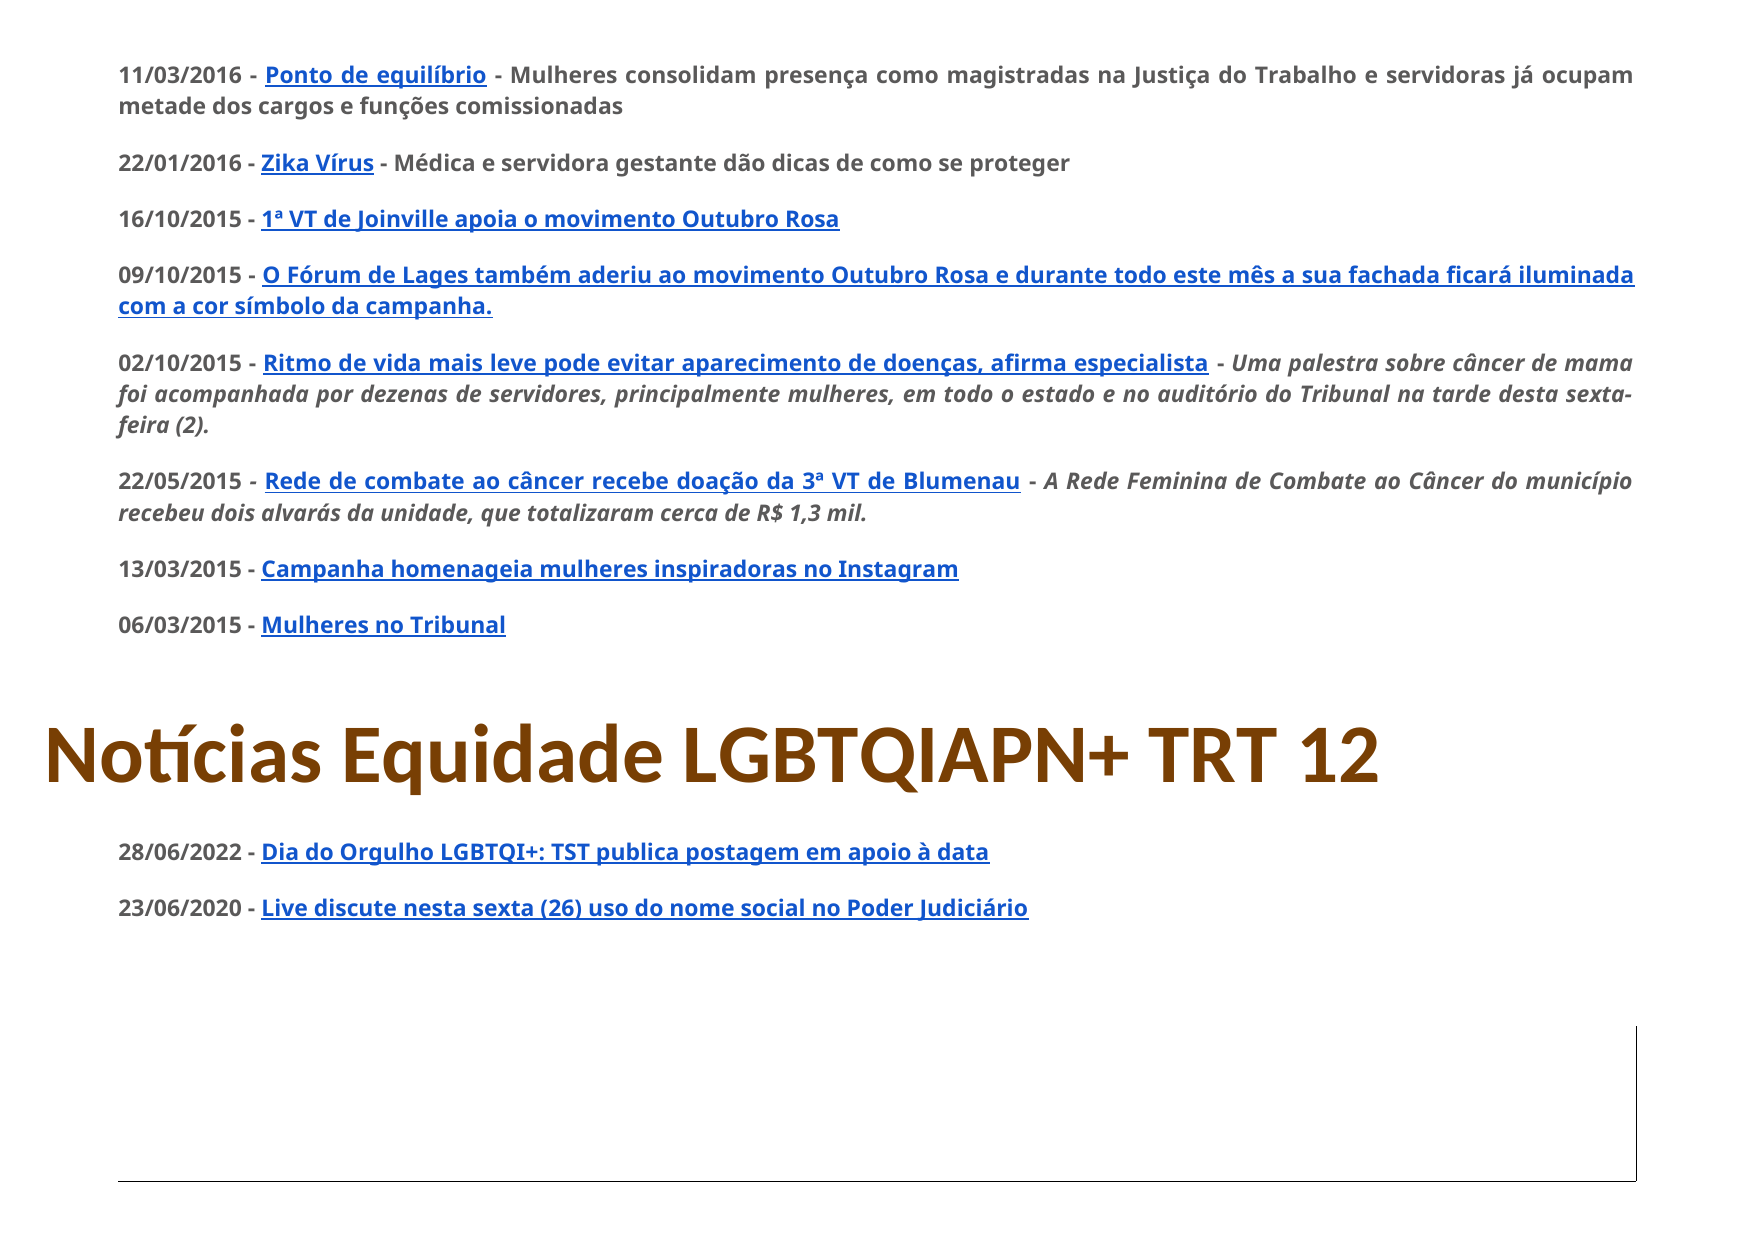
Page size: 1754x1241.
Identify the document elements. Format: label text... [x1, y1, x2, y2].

text 09/10/2015 - O Fórum de Lages também aderiu ao movimento Outubro Rosa e durante todo este mês a sua fachada ficará iluminada com a cor símbolo da campanha. [118, 259, 1636, 321]
text 16/10/2015 - 1ª VT de Joinville apoia o movimento Outubro Rosa [118, 203, 1636, 234]
text Notícias Equidade LGBTQIAPN+ TRT 12 [44, 702, 1636, 803]
text 06/03/2015 - Mulheres no Tribunal [118, 609, 1636, 640]
text 22/01/2016 - Zika Vírus - Médica e servidora gestante dão dicas de como se proteger [118, 146, 1636, 178]
text 28/06/2022 - Dia do Orgulho LGBTQI+: TST publica postagem em apoio à data [118, 836, 1636, 867]
text 23/06/2020 - Live discute nesta sexta (26) uso do nome social no Poder Judiciário [118, 892, 1636, 923]
text 13/03/2015 - Campanha homenageia mulheres inspiradoras no Instagram [118, 553, 1636, 584]
text 02/10/2015 - Ritmo de vida mais leve pode evitar aparecimento de doenças, afirma especialista - Uma palestra sobre câncer de mama foi acompanhada por dezenas de servidores, principalmente mulheres, em todo o estado e no auditório do Tribunal na tarde desta sexta-feira (2). [118, 346, 1636, 440]
text 22/05/2015 - Rede de combate ao câncer recebe doação da 3ª VT de Blumenau - A Rede Feminina de Combate ao Câncer do município recebeu dois alvarás da unidade, que totalizaram cerca de R$ 1,3 mil. [118, 465, 1636, 528]
text 11/03/2016 - Ponto de equilíbrio - Mulheres consolidam presença como magistradas na Justiça do Trabalho e servidoras já ocupam metade dos cargos e funções comissionadas [118, 59, 1636, 121]
